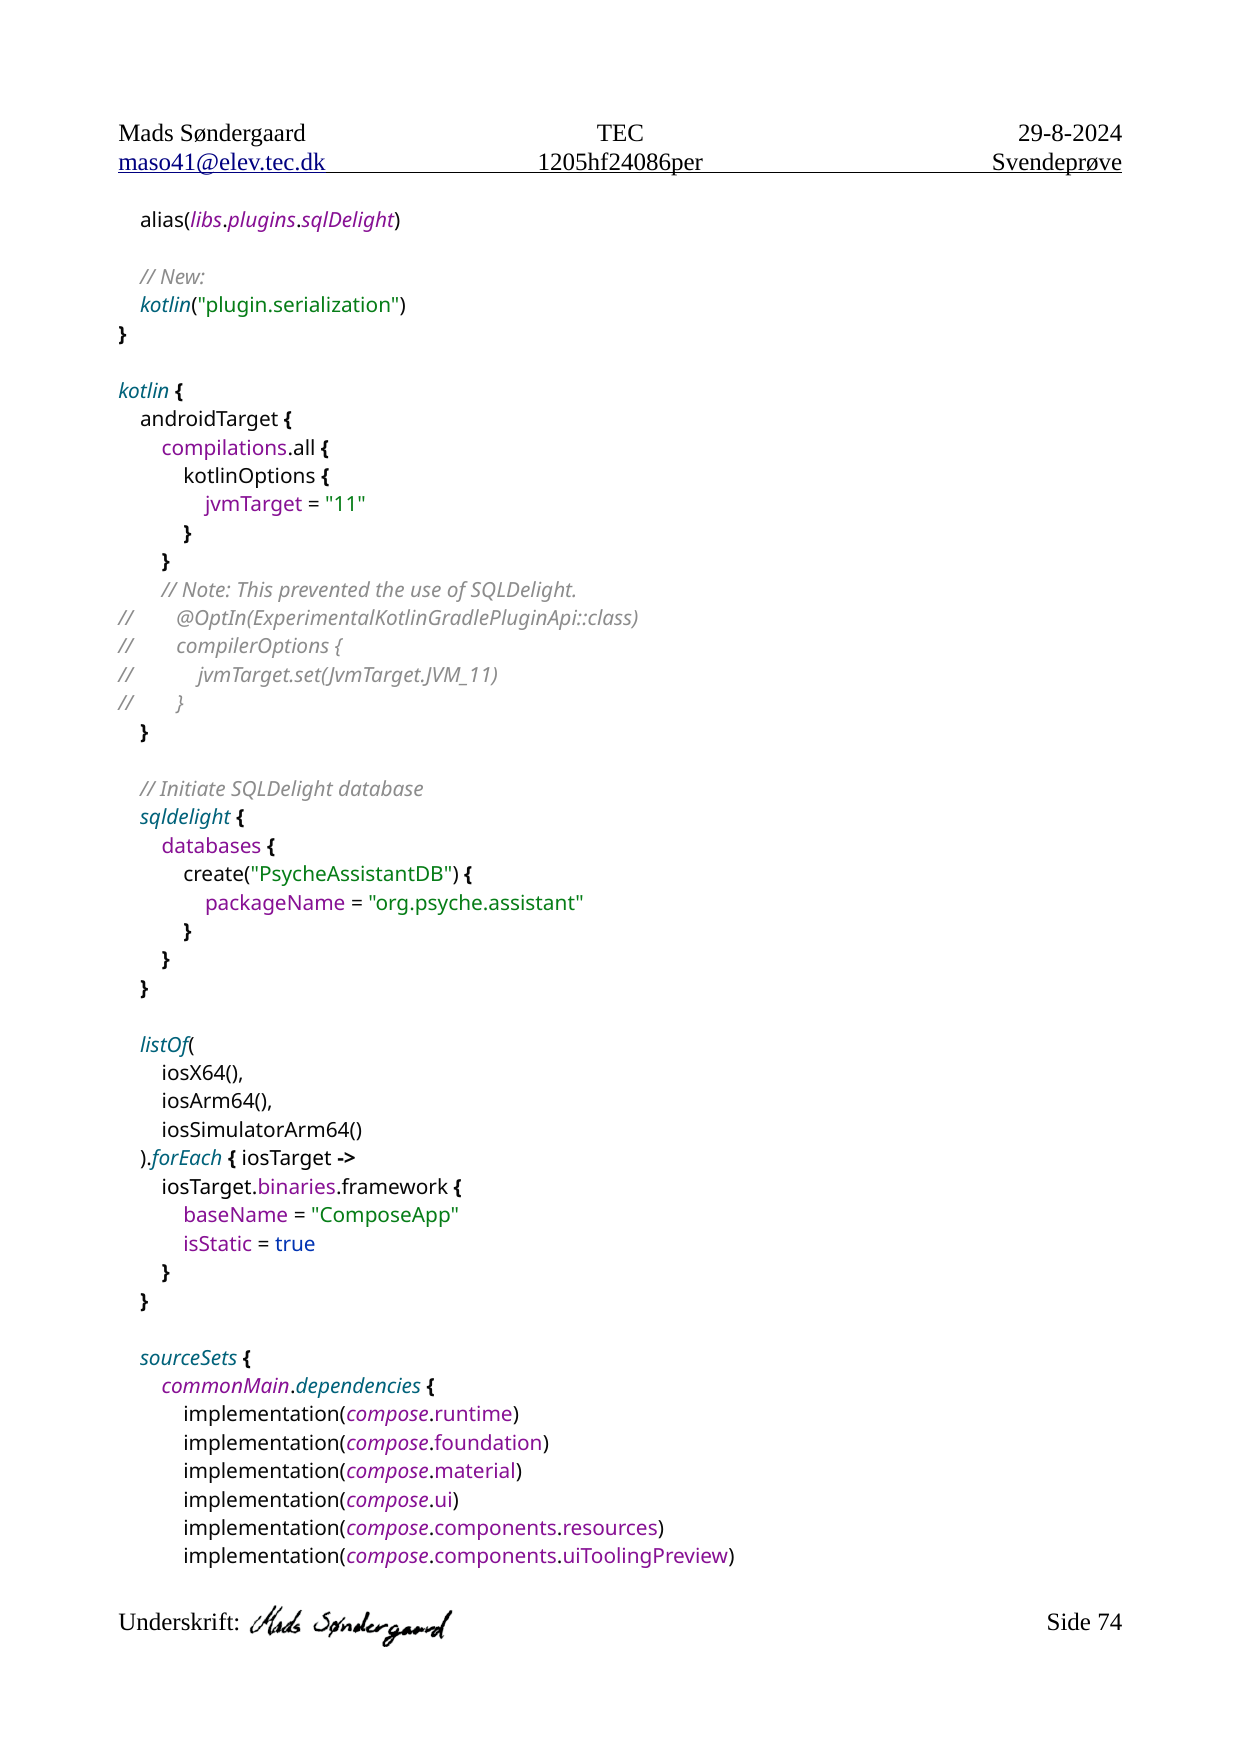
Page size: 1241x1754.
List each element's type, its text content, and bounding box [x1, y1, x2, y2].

text alias(libs.plugins.sqlDelight) // New: kotlin("plugin.serialization") } kotlin { androidTarget { compilations.all { kotlinOptions { jvmTarget = "11" } } // Note: This prevented the use of SQLDelight. // @OptIn(ExperimentalKotlinGradlePluginApi::class) // compilerOptions { // jvmTarget.set(JvmTarget.JVM_11) // } } // Initiate SQLDelight database sqldelight { databases { create("PsycheAssistantDB") { packageName = "org.psyche.assistant" } } } listOf( iosX64(), iosArm64(), iosSimulatorArm64() ).forEach { iosTarget -> iosTarget.binaries.framework { baseName = "ComposeApp" isStatic = true } } sourceSets { commonMain.dependencies { implementation(compose.runtime) implementation(compose.foundation) implementation(compose.material) implementation(compose.ui) implementation(compose.components.resources) implementation(compose.components.uiToolingPreview) [118, 205, 1122, 1570]
picture [244, 1600, 458, 1647]
